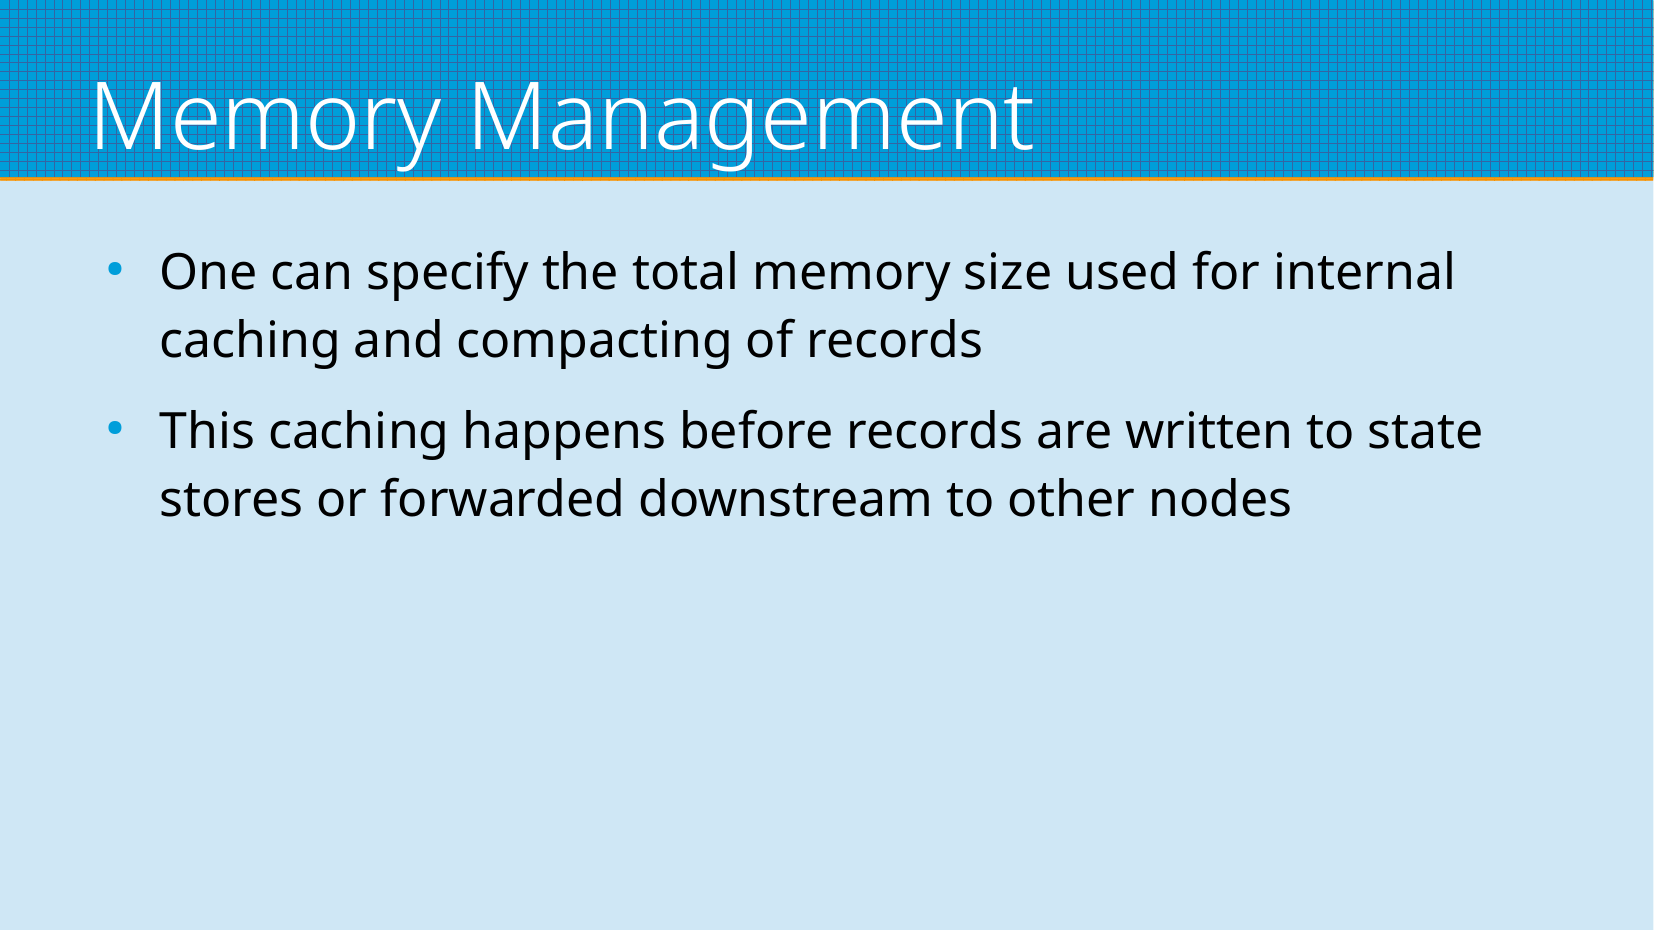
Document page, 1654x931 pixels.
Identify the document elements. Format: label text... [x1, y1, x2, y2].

title Memory Management [88, 14, 1565, 178]
list One can specify the total memory size used for internal caching and compacting of records This caching happens before records are written to state stores or forwarded downstream to other nodes [88, 236, 1565, 813]
